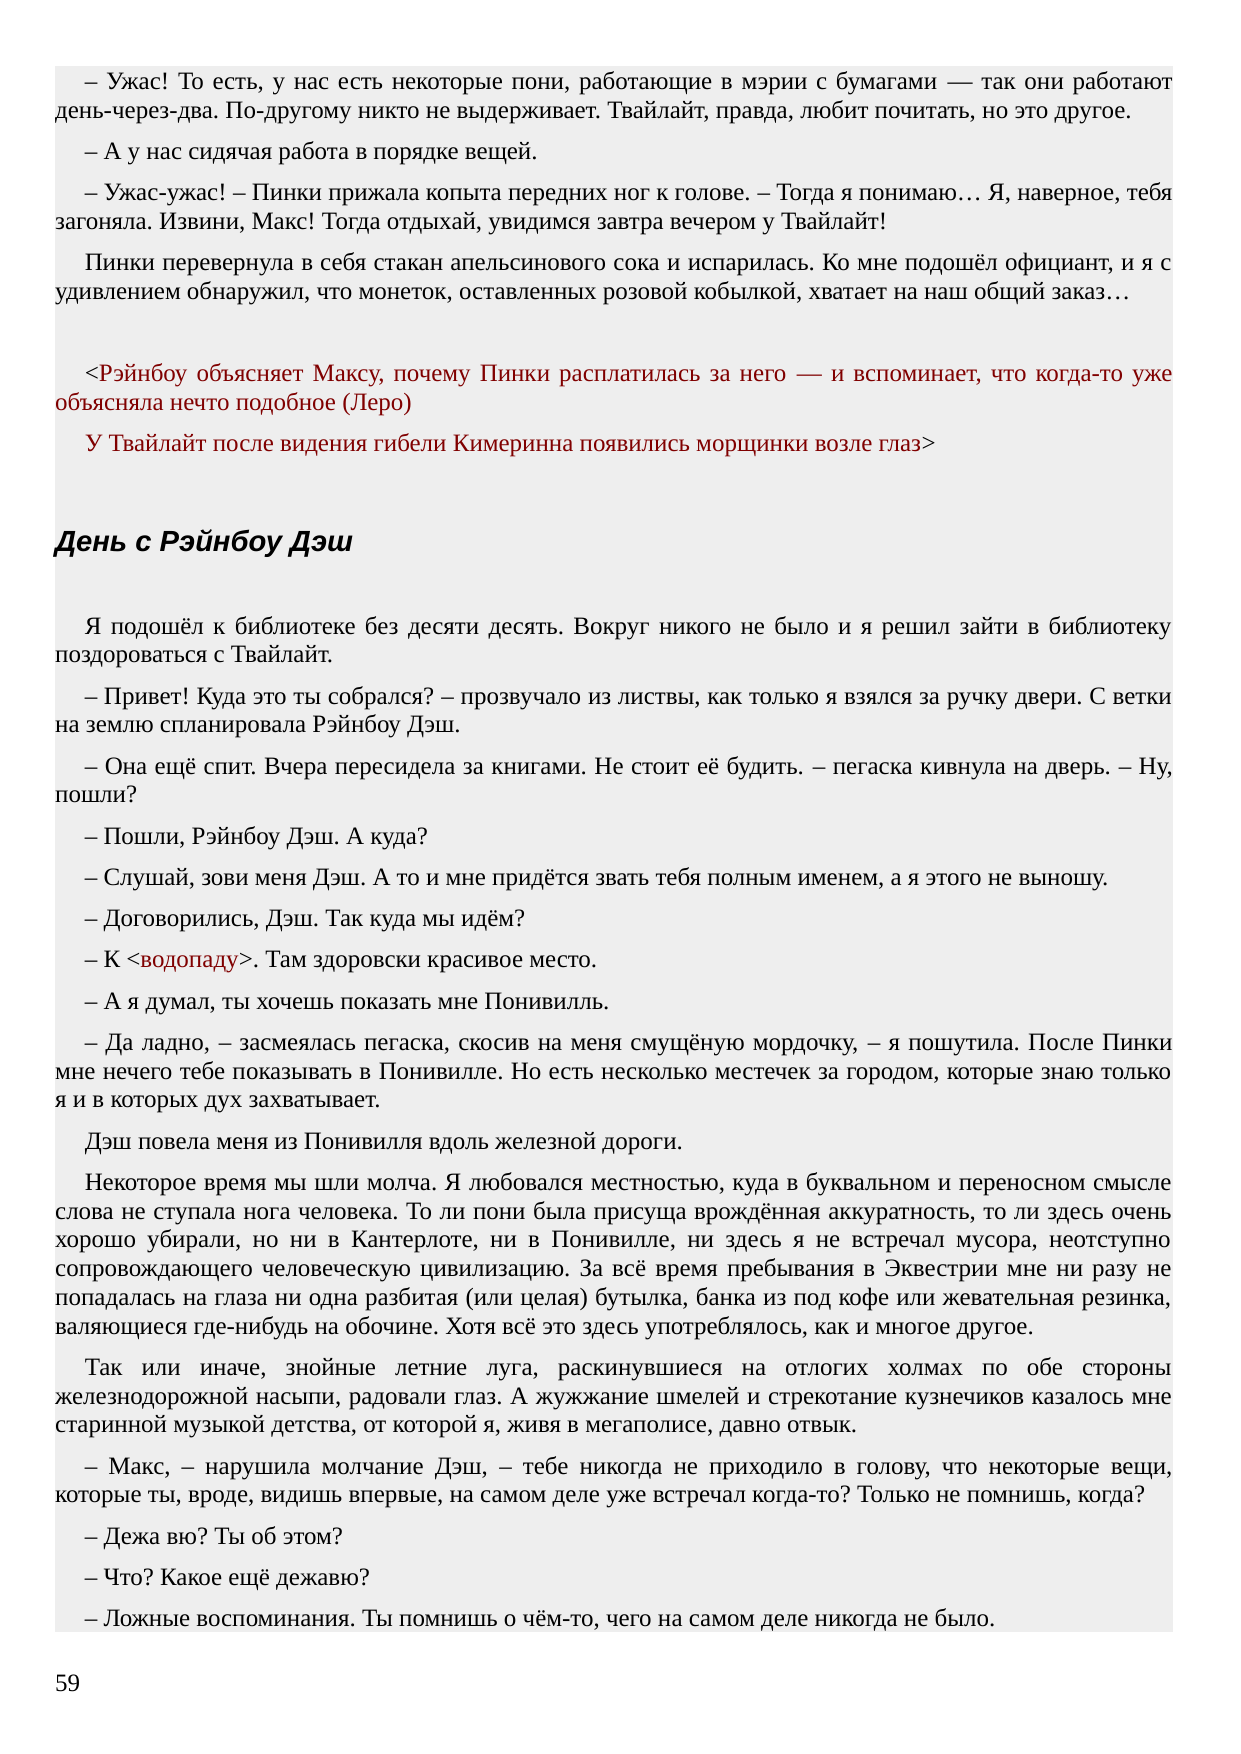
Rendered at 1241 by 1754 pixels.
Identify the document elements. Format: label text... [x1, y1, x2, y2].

text – Ужас! То есть, у нас есть некоторые пони, работающие в мэрии с бумагами — так они работают день-через-два. По-другому никто не выдерживает. Твайлайт, правда, любит почитать, но это другое. [55, 66, 1173, 123]
text – Дежа вю? Ты об этом? [55, 1521, 1173, 1549]
text – Договорились, Дэш. Так куда мы идём? [55, 903, 1173, 932]
text Так или иначе, знойные летние луга, раскинувшиеся на отлогих холмах по обе стороны железнодорожной насыпи, радовали глаз. А жужжание шмелей и стрекотание кузнечиков казалось мне старинной музыкой детства, от которой я, живя в мегаполисе, давно отвык. [55, 1352, 1173, 1438]
text У Твайлайт после видения гибели Кимеринна появились морщинки возле глаз> [55, 428, 1173, 457]
text Я подошёл к библиотеке без десяти десять. Вокруг никого не было и я решил зайти в библиотеку поздороваться с Твайлайт. [55, 611, 1173, 668]
text – Ужас-ужас! – Пинки прижала копыта передних ног к голове. – Тогда я понимаю… Я, наверное, тебя загоняла. Извини, Макс! Тогда отдыхай, увидимся завтра вечером у Твайлайт! [55, 177, 1173, 235]
subtitle День с Рэйнбоу Дэш [55, 523, 1173, 557]
text – Слушай, зови меня Дэш. А то и мне придётся звать тебя полным именем, а я этого не выношу. [55, 862, 1173, 891]
text – Ложные воспоминания. Ты помнишь о чём-то, чего на самом деле никогда не было. [55, 1603, 1173, 1632]
text Дэш повела меня из Понивилля вдоль железной дороги. [55, 1126, 1173, 1154]
text Пинки перевернула в себя стакан апельсинового сока и испарилась. Ко мне подошёл официант, и я с удивлением обнаружил, что монеток, оставленных розовой кобылкой, хватает на наш общий заказ… [55, 247, 1173, 305]
text – Пошли, Рэйнбоу Дэш. А куда? [55, 821, 1173, 849]
text – Что? Какое ещё дежавю? [55, 1562, 1173, 1591]
text – Привет! Куда это ты собрался? – прозвучало из листвы, как только я взялся за ручку двери. С ветки на землю спланировала Рэйнбоу Дэш. [55, 681, 1173, 738]
text – А я думал, ты хочешь показать мне Понивилль. [55, 986, 1173, 1014]
text – Она ещё спит. Вчера пересидела за книгами. Не стоит её будить. – пегаска кивнула на дверь. – Ну, пошли? [55, 751, 1173, 808]
text – А у нас сидячая работа в порядке вещей. [55, 136, 1173, 165]
text Некоторое время мы шли молча. Я любовался местностью, куда в буквальном и переносном смысле слова не ступала нога человека. То ли пони была присуща врождённая аккуратность, то ли здесь очень хорошо убирали, но ни в Кантерлоте, ни в Понивилле, ни здесь я не встречал мусора, неотступно сопровождающего человеческую цивилизацию. За всё время пребывания в Эквестрии мне ни разу не попадалась на глаза ни одна разбитая (или целая) бутылка, банка из под кофе или жевательная резинка, валяющиеся где-нибудь на обочине. Хотя всё это здесь употреблялось, как и многое другое. [55, 1167, 1173, 1339]
text <Рэйнбоу объясняет Максу, почему Пинки расплатилась за него — и вспоминает, что когда-то уже объясняла нечто подобное (Леро) [55, 358, 1173, 416]
text – Да ладно, – засмеялась пегаска, скосив на меня смущёную мордочку, – я пошутила. После Пинки мне нечего тебе показывать в Понивилле. Но есть несколько местечек за городом, которые знаю только я и в которых дух захватывает. [55, 1027, 1173, 1113]
text – Макс, – нарушила молчание Дэш, – тебе никогда не приходило в голову, что некоторые вещи, которые ты, вроде, видишь впервые, на самом деле уже встречал когда-то? Только не помнишь, когда? [55, 1451, 1173, 1508]
text – К <водопаду>. Там здоровски красивое место. [55, 944, 1173, 973]
